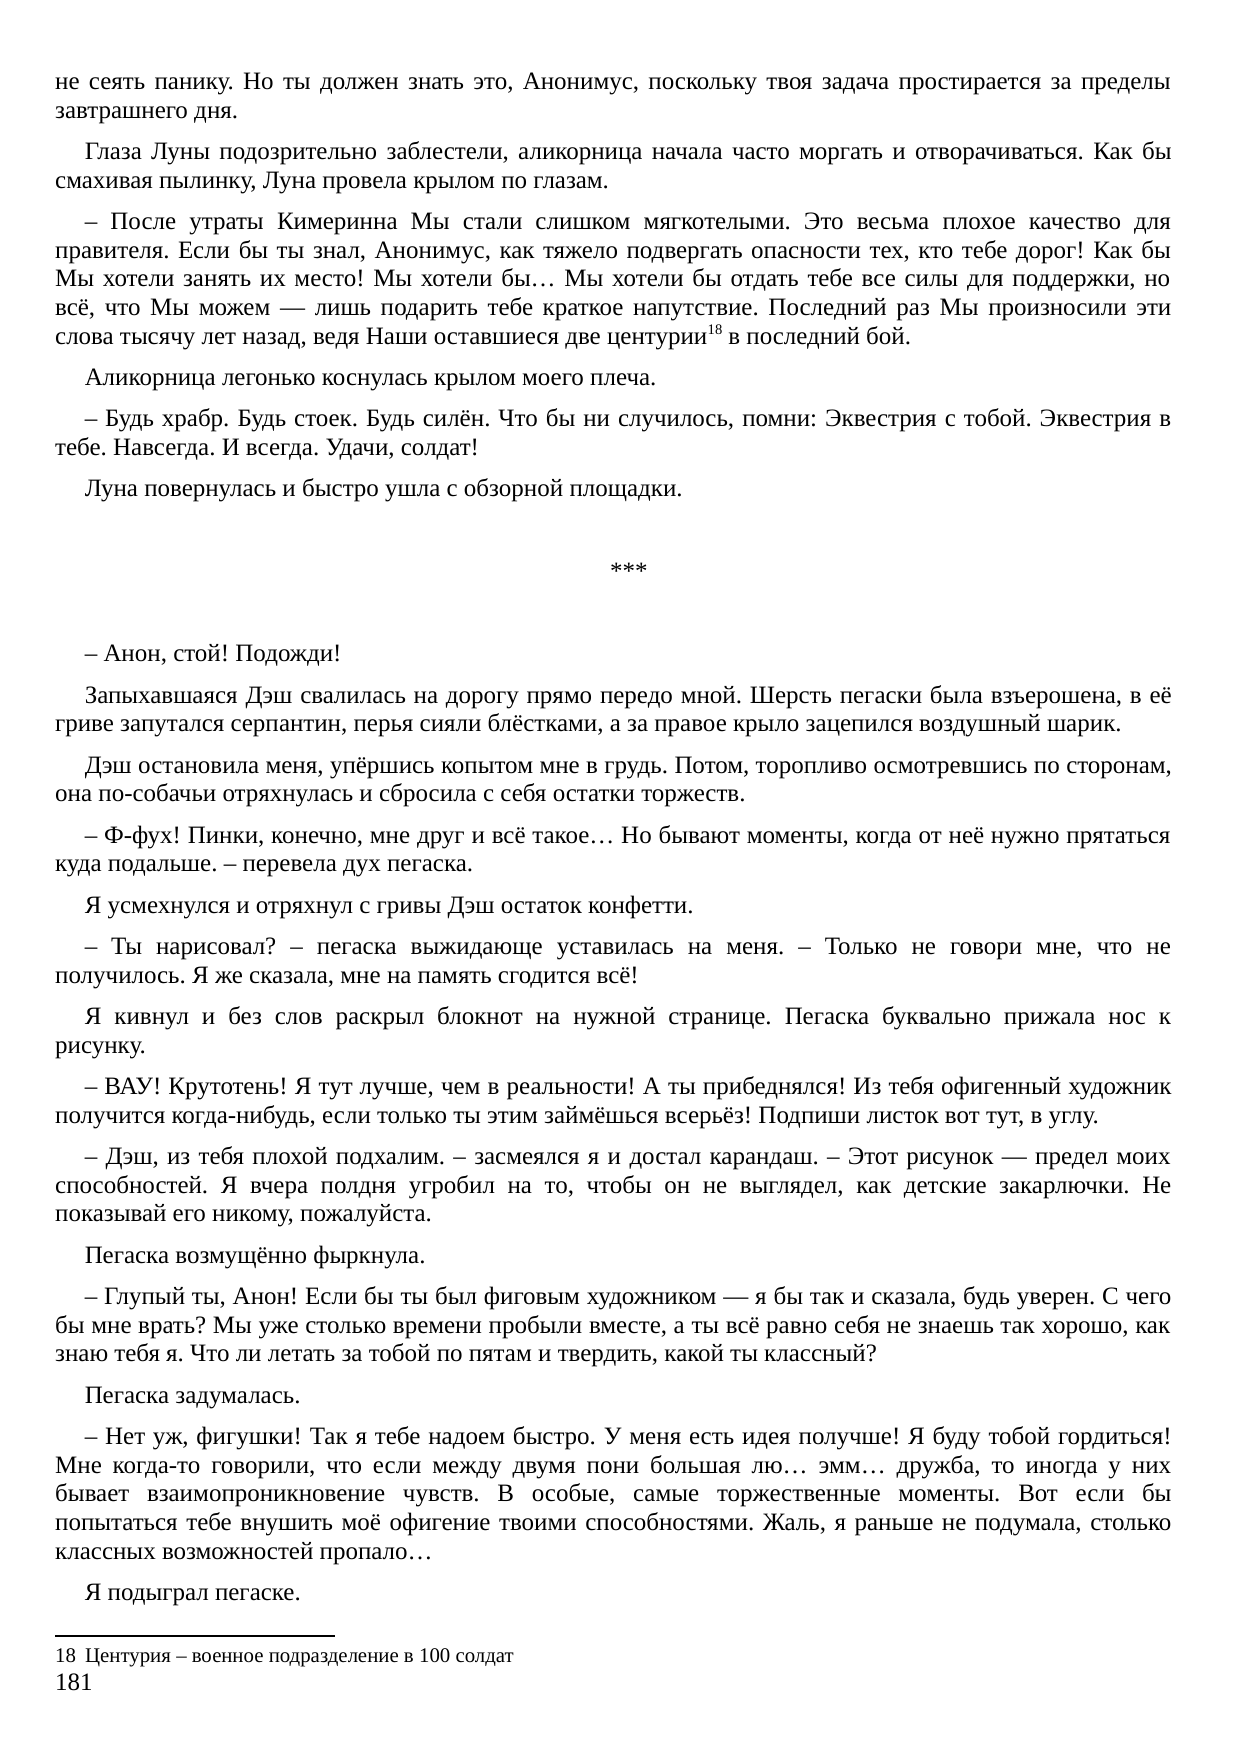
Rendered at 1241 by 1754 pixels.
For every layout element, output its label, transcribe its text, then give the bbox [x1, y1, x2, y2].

text Центурия – военное подразделение в 100 солдат [55, 1642, 1173, 1667]
text Луна повернулась и быстро ушла с обзорной площадки. [55, 473, 1173, 502]
text Я подыграл пегаске. [55, 1577, 1173, 1606]
text Запыхавшаяся Дэш свалилась на дорогу прямо передо мной. Шерсть пегаски была взъерошена, в её гриве запутался серпантин, перья сияли блёстками, а за правое крыло зацепился воздушный шарик. [55, 680, 1173, 737]
text *** [55, 556, 1173, 585]
text – Будь храбр. Будь стоек. Будь силён. Что бы ни случилось, помни: Эквестрия с тобой. Эквестрия в тебе. Навсегда. И всегда. Удачи, солдат! [55, 403, 1173, 461]
text Дэш остановила меня, упёршись копытом мне в грудь. Потом, торопливо осмотревшись по сторонам, она по-собачьи отряхнулась и сбросила с себя остатки торжеств. [55, 750, 1173, 807]
text – Ф-фух! Пинки, конечно, мне друг и всё такое… Но бывают моменты, когда от неё нужно прятаться куда подальше. – перевела дух пегаска. [55, 820, 1173, 877]
text Я кивнул и без слов раскрыл блокнот на нужной странице. Пегаска буквально прижала нос к рисунку. [55, 1001, 1173, 1058]
text – ВАУ! Крутотень! Я тут лучше, чем в реальности! А ты прибеднялся! Из тебя офигенный художник получится когда-нибудь, если только ты этим займёшься всерьёз! Подпиши листок вот тут, в углу. [55, 1071, 1173, 1128]
text Глаза Луны подозрительно заблестели, аликорница начала часто моргать и отворачиваться. Как бы смахивая пылинку, Луна провела крылом по глазам. [55, 136, 1173, 193]
text Аликорница легонько коснулась крылом моего плеча. [55, 362, 1173, 391]
text Пегаска возмущённо фыркнула. [55, 1240, 1173, 1268]
text Пегаска задумалась. [55, 1380, 1173, 1408]
text – Дэш, из тебя плохой подхалим. – засмеялся я и достал карандаш. – Этот рисунок — предел моих способностей. Я вчера полдня угробил на то, чтобы он не выглядел, как детские закарлючки. Не показывай его никому, пожалуйста. [55, 1141, 1173, 1227]
text – Ты нарисовал? – пегаска выжидающе уставилась на меня. – Только не говори мне, что не получилось. Я же сказала, мне на память сгодится всё! [55, 931, 1173, 988]
text не сеять панику. Но ты должен знать это, Анонимус, поскольку твоя задача простирается за пределы завтрашнего дня. [55, 66, 1173, 123]
text Я усмехнулся и отряхнул с гривы Дэш остаток конфетти. [55, 890, 1173, 918]
text – Глупый ты, Анон! Если бы ты был фиговым художником — я бы так и сказала, будь уверен. С чего бы мне врать? Мы уже столько времени пробыли вместе, а ты всё равно себя не знаешь так хорошо, как знаю тебя я. Что ли летать за тобой по пятам и твердить, какой ты классный? [55, 1281, 1173, 1367]
text – После утраты Кимеринна Мы стали слишком мягкотелыми. Это весьма плохое качество для правителя. Если бы ты знал, Анонимус, как тяжело подвергать опасности тех, кто тебе дорог! Как бы Мы хотели занять их место! Мы хотели бы… Мы хотели бы отдать тебе все силы для поддержки, но всё, что Мы можем — лишь подарить тебе краткое напутствие. Последний раз Мы произносили эти слова тысячу лет назад, ведя Наши оставшиеся две центурии в последний бой. [55, 206, 1173, 350]
text – Анон, стой! Подожди! [55, 638, 1173, 667]
text – Нет уж, фигушки! Так я тебе надоем быстро. У меня есть идея получше! Я буду тобой гордиться! Мне когда-то говорили, что если между двумя пони большая лю… эмм… дружба, то иногда у них бывает взаимопроникновение чувств. В особые, самые торжественные моменты. Вот если бы попытаться тебе внушить моё офигение твоими способностями. Жаль, я раньше не подумала, столько классных возможностей пропало… [55, 1421, 1173, 1565]
